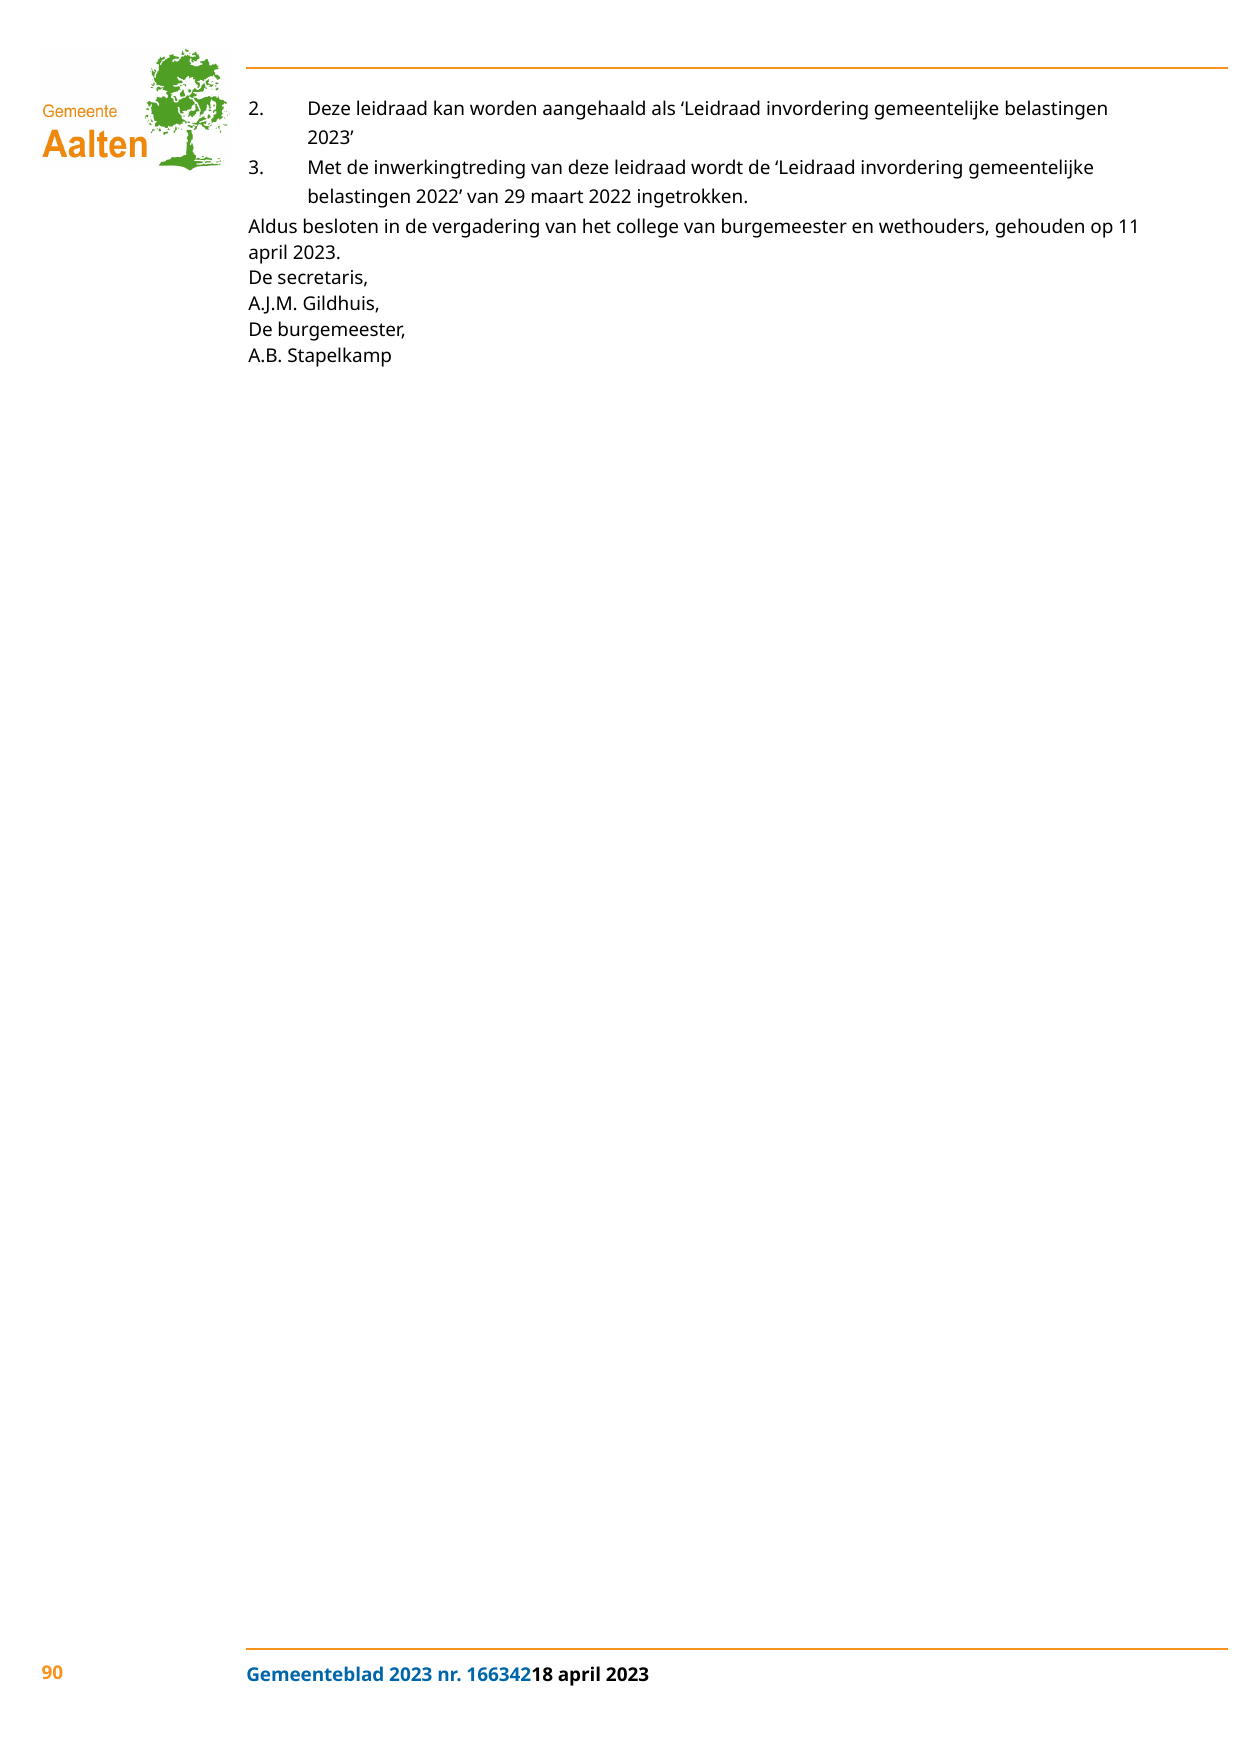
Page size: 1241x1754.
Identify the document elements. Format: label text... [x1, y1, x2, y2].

text Aldus besloten in de vergadering van het college van burgemeester en wethouders, gehouden op 11 april 2023. [248, 213, 1152, 264]
text A.B. Stapelkamp [248, 342, 1152, 367]
picture [41, 47, 231, 172]
text De burgemeester, [248, 316, 1152, 342]
text De secretaris, [248, 264, 1152, 290]
text A.J.M. Gildhuis, [248, 290, 1152, 316]
list Deze leidraad kan worden aangehaald als ‘Leidraad invordering gemeentelijke belastingen 2023’ [248, 95, 1152, 150]
list Met de inwerkingtreding van deze leidraad wordt de ‘Leidraad invordering gemeentelijke belastingen 2022’ van 29 maart 2022 ingetrokken. [248, 154, 1152, 209]
